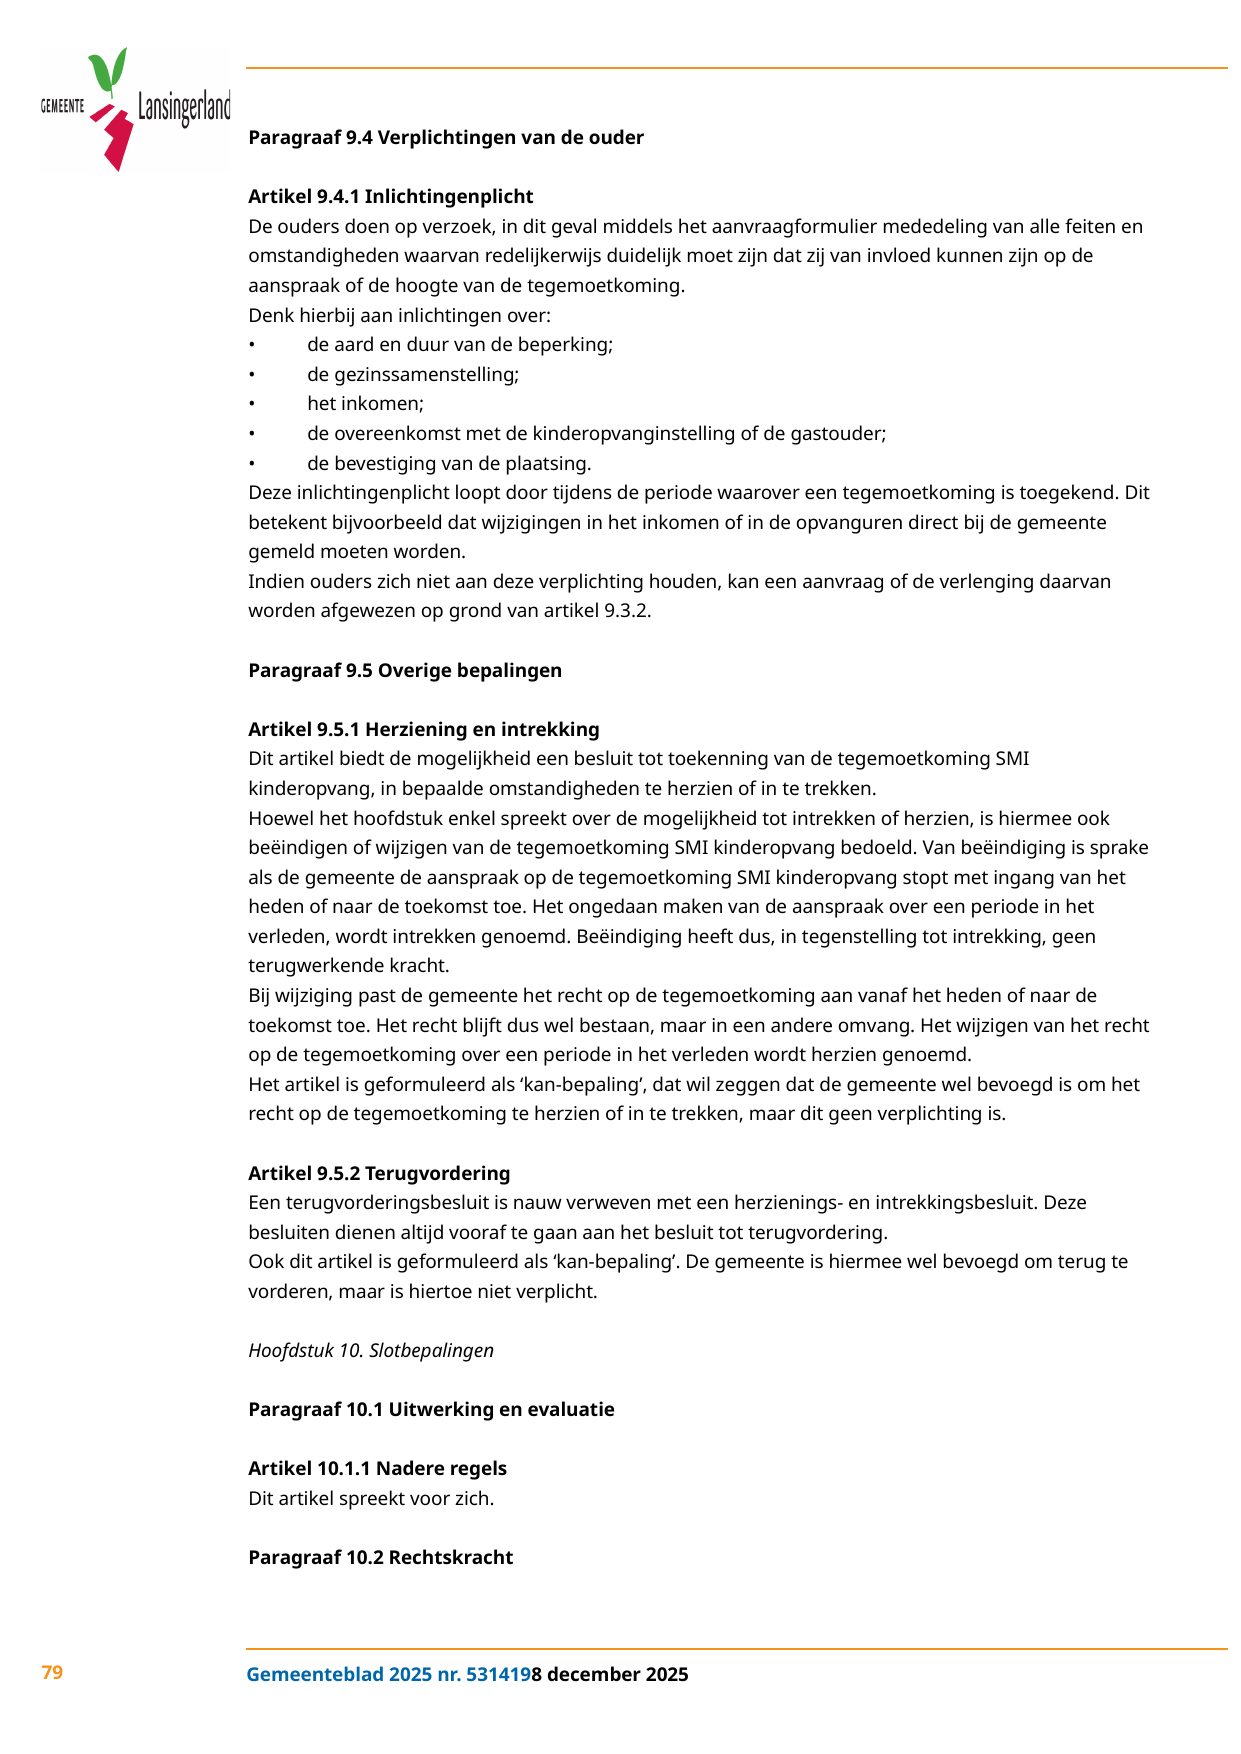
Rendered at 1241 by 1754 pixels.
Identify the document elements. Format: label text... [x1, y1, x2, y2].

text Dit artikel spreekt voor zich. [248, 1485, 1152, 1511]
list het inkomen; [248, 391, 1152, 416]
list de overeenkomst met de kinderopvanginstelling of de gastouder; [248, 420, 1152, 446]
text Paragraaf 9.4 Verplichtingen van de ouder [248, 124, 1152, 150]
text Paragraaf 10.2 Rechtskracht [248, 1544, 1152, 1570]
text Artikel 9.4.1 Inlichtingenplicht [248, 183, 1152, 209]
list de gezinssamenstelling; [248, 361, 1152, 387]
text Dit artikel biedt de mogelijkheid een besluit tot toekenning van de tegemoetkoming SMI kinderopvang, in bepaalde omstandigheden te herzien of in te trekken. [248, 746, 1152, 801]
text Ook dit artikel is geformuleerd als ‘kan-bepaling’. De gemeente is hiermee wel bevoegd om terug te vorderen, maar is hiertoe niet verplicht. [248, 1248, 1152, 1304]
text Artikel 10.1.1 Nadere regels [248, 1456, 1152, 1481]
text Artikel 9.5.1 Herziening en intrekking [248, 716, 1152, 742]
list de bevestiging van de plaatsing. [248, 450, 1152, 476]
text Artikel 9.5.2 Terugvordering [248, 1160, 1152, 1186]
text Paragraaf 10.1 Uitwerking en evaluatie [248, 1396, 1152, 1422]
text Het artikel is geformuleerd als ‘kan-bepaling’, dat wil zeggen dat de gemeente wel bevoegd is om het recht op de tegemoetkoming te herzien of in te trekken, maar dit geen verplichting is. [248, 1071, 1152, 1126]
picture [41, 47, 231, 172]
list de aard en duur van de beperking; [248, 331, 1152, 357]
text Deze inlichtingenplicht loopt door tijdens de periode waarover een tegemoetkoming is toegekend. Dit betekent bijvoorbeeld dat wijzigingen in het inkomen of in de opvanguren direct bij de gemeente gemeld moeten worden. [248, 479, 1152, 564]
text Hoewel het hoofdstuk enkel spreekt over de mogelijkheid tot intrekken of herzien, is hiermee ook beëindigen of wijzigen van de tegemoetkoming SMI kinderopvang bedoeld. Van beëindiging is sprake als de gemeente de aanspraak op de tegemoetkoming SMI kinderopvang stopt met ingang van het heden of naar de toekomst toe. Het ongedaan maken van de aanspraak over een periode in het verleden, wordt intrekken genoemd. Beëindiging heeft dus, in tegenstelling tot intrekking, geen terugwerkende kracht. [248, 805, 1152, 978]
text Denk hierbij aan inlichtingen over: [248, 302, 1152, 328]
text Hoofdstuk 10. Slotbepalingen [248, 1337, 1152, 1363]
text Een terugvorderingsbesluit is nauw verweven met een herzienings- en intrekkingsbesluit. Deze besluiten dienen altijd vooraf te gaan aan het besluit tot terugvordering. [248, 1189, 1152, 1245]
text De ouders doen op verzoek, in dit geval middels het aanvraagformulier mededeling van alle feiten en omstandigheden waarvan redelijkerwijs duidelijk moet zijn dat zij van invloed kunnen zijn op de aanspraak of de hoogte van de tegemoetkoming. [248, 213, 1152, 298]
text Paragraaf 9.5 Overige bepalingen [248, 657, 1152, 683]
text Indien ouders zich niet aan deze verplichting houden, kan een aanvraag of de verlenging daarvan worden afgewezen op grond van artikel 9.3.2. [248, 568, 1152, 623]
text Bij wijziging past de gemeente het recht op de tegemoetkoming aan vanaf het heden of naar de toekomst toe. Het recht blijft dus wel bestaan, maar in een andere omvang. Het wijzigen van het recht op de tegemoetkoming over een periode in het verleden wordt herzien genoemd. [248, 982, 1152, 1067]
